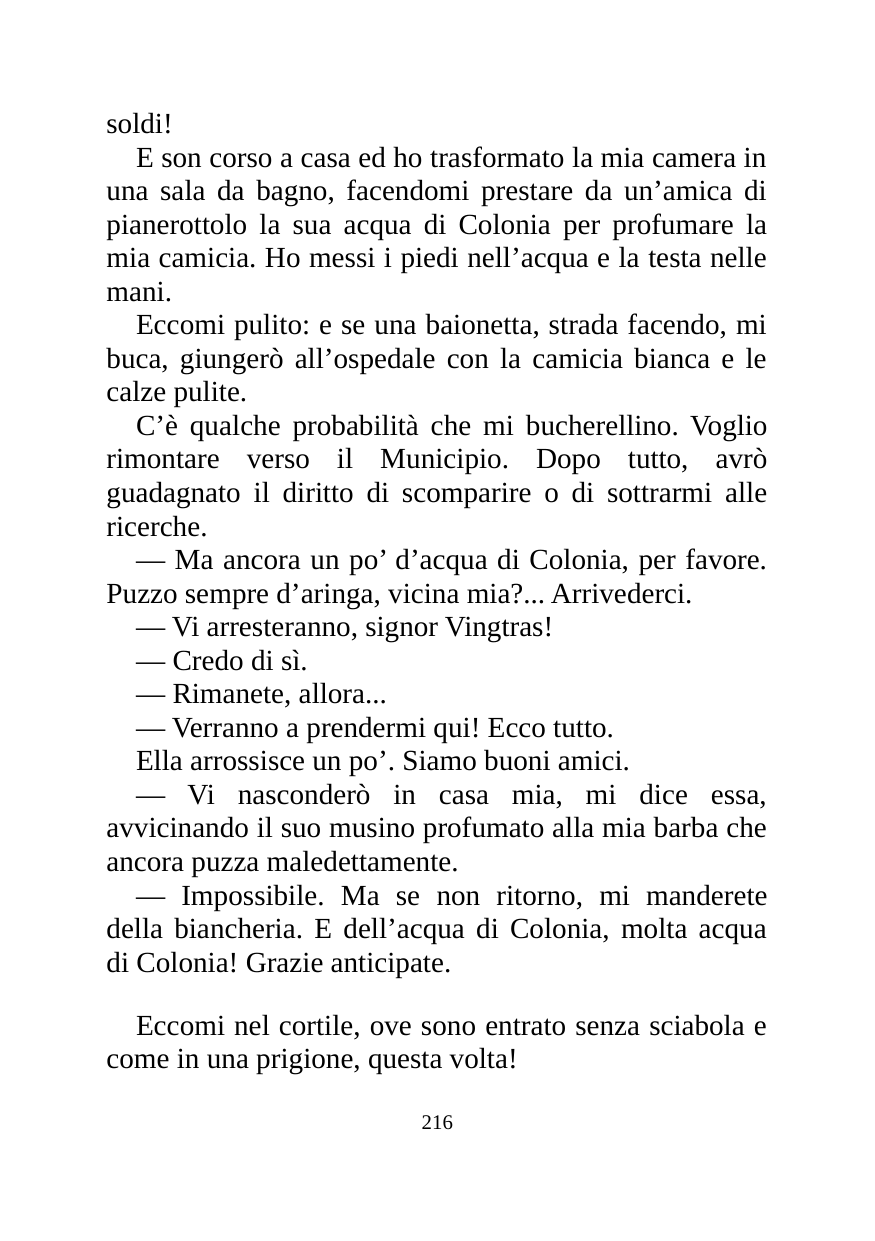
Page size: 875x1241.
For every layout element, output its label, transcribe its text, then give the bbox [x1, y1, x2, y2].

text — Vi arresteranno, signor Vingtras! [106, 609, 768, 643]
text — Verranno a prendermi qui! Ecco tutto. [106, 710, 768, 743]
text Eccomi pulito: e se una baionetta, strada facendo, mi buca, giungerò all’ospedale con la camicia bianca e le calze pulite. [106, 307, 768, 408]
text — Rimanete, allora... [106, 676, 768, 710]
text Eccomi nel cortile, ove sono entrato senza sciabola e come in una prigione, questa volta! [106, 1008, 768, 1075]
text E son corso a casa ed ho trasformato la mia camera in una sala da bagno, facendomi prestare da un’amica di pianerottolo la sua acqua di Colonia per profumare la mia camicia. Ho messi i piedi nell’acqua e la testa nelle mani. [106, 140, 768, 307]
text soldi! [106, 106, 768, 140]
text — Vi nasconderò in casa mia, mi dice essa, avvicinando il suo musino profumato alla mia barba che ancora puzza maledettamente. [106, 777, 768, 878]
text Ella arrossisce un po’. Siamo buoni amici. [106, 743, 768, 777]
text — Impossibile. Ma se non ritorno, mi manderete della biancheria. E dell’acqua di Colonia, molta acqua di Colonia! Grazie anticipate. [106, 878, 768, 978]
text — Credo di sì. [106, 643, 768, 676]
text — Ma ancora un po’ d’acqua di Colonia, per favore. Puzzo sempre d’aringa, vicina mia?... Arrivederci. [106, 542, 768, 609]
text C’è qualche probabilità che mi bucherellino. Voglio rimontare verso il Municipio. Dopo tutto, avrò guadagnato il diritto di scomparire o di sottrarmi alle ricerche. [106, 408, 768, 542]
